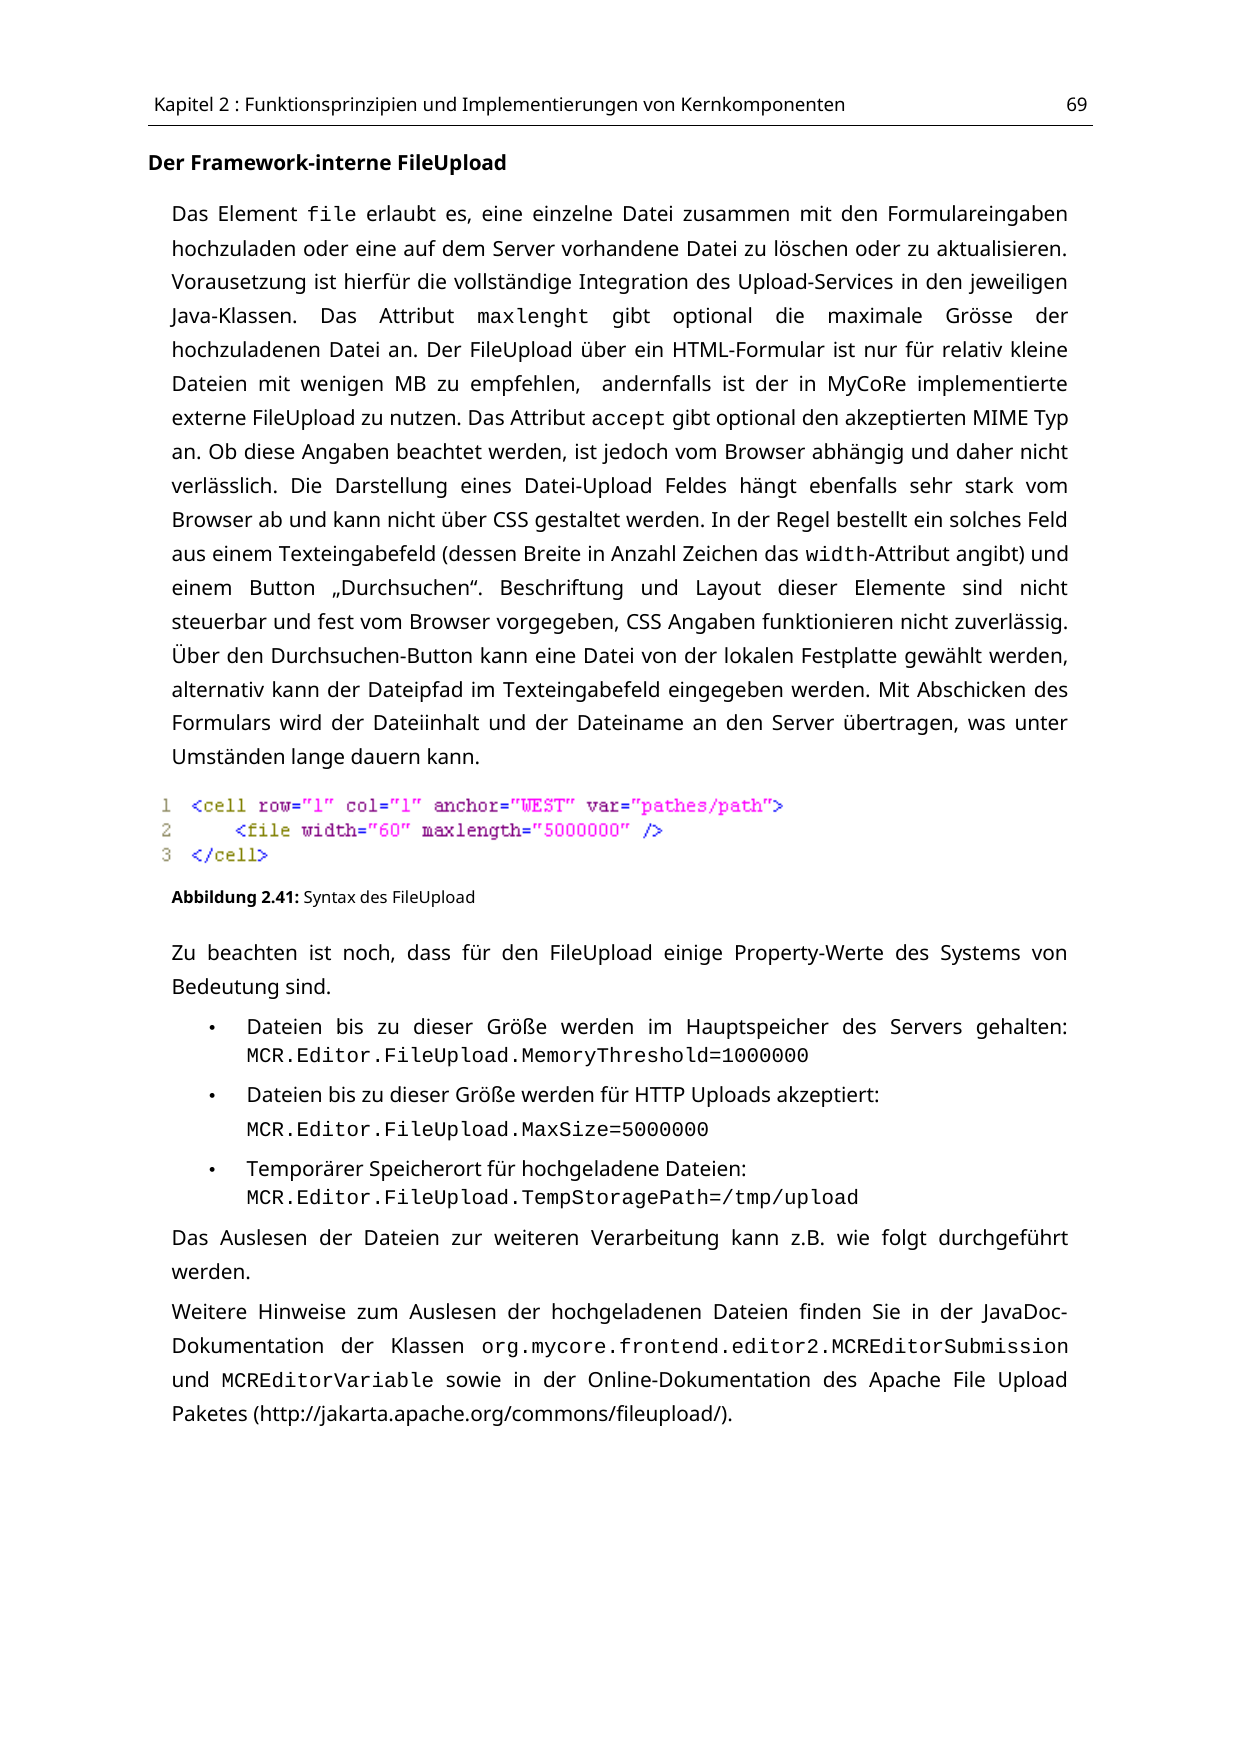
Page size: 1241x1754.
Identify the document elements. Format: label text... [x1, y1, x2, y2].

text Abbildung 2.41: Syntax des FileUpload [171, 870, 816, 909]
list Dateien bis zu dieser Größe werden im Hauptspeicher des Servers gehalten: MCR.Editor.FileUpload.MemoryThreshold=1000000 [209, 1012, 1069, 1068]
subtitle Der Framework-interne FileUpload [148, 148, 1092, 176]
text Das Auslesen der Dateien zur weiteren Verarbeitung kann z.B. wie folgt durchgeführt werden. [171, 1223, 1069, 1285]
list Temporärer Speicherort für hochgeladene Dateien: MCR.Editor.FileUpload.TempStoragePath=/tmp/upload [209, 1154, 1069, 1211]
list Dateien bis zu dieser Größe werden für HTTP Uploads akzeptiert: MCR.Editor.FileUpload.MaxSize=5000000 [209, 1080, 1069, 1143]
text Zu beachten ist noch, dass für den FileUpload einige Property-Werte des Systems von Bedeutung sind. [148, 782, 1069, 1000]
text Das Element file erlaubt es, eine einzelne Datei zusammen mit den Formulareingaben hochzuladen oder eine auf dem Server vorhandene Datei zu löschen oder zu aktualisieren. Vorausetzung ist hierfür die vollständige Integration des Upload-Services in den jeweiligen Java-Klassen. Das Attribut maxlenght gibt optional die maximale Grösse der hochzuladenen Datei an. Der FileUpload über ein HTML-Formular ist nur für relativ kleine Dateien mit wenigen MB zu empfehlen, andernfalls ist der in MyCoRe implementierte externe FileUpload zu nutzen. Das Attribut accept gibt optional den akzeptierten MIME Typ an. Ob diese Angaben beachtet werden, ist jedoch vom Browser abhängig und daher nicht verlässlich. Die Darstellung eines Datei-Upload Feldes hängt ebenfalls sehr stark vom Browser ab und kann nicht über CSS gestaltet werden. In der Regel bestellt ein solches Feld aus einem Texteingabefeld (dessen Breite in Anzahl Zeichen das width-Attribut angibt) und einem Button „Durchsuchen“. Beschriftung und Layout dieser Elemente sind nicht steuerbar und fest vom Browser vorgegeben, CSS Angaben funktionieren nicht zuverlässig. Über den Durchsuchen-Button kann eine Datei von der lokalen Festplatte gewählt werden, alternativ kann der Dateipfad im Texteingabefeld eingegeben werden. Mit Abschicken des Formulars wird der Dateiinhalt und der Dateiname an den Server übertragen, was unter Umständen lange dauern kann. [171, 199, 1069, 771]
text Weitere Hinweise zum Auslesen der hochgeladenen Dateien finden Sie in der JavaDoc-Dokumentation der Klassen org.mycore.frontend.editor2.MCREditorSubmission und MCREditorVariable sowie in der Online-Dokumentation des Apache File Upload Paketes (http://jakarta.apache.org/commons/fileupload/). [171, 1297, 1069, 1427]
